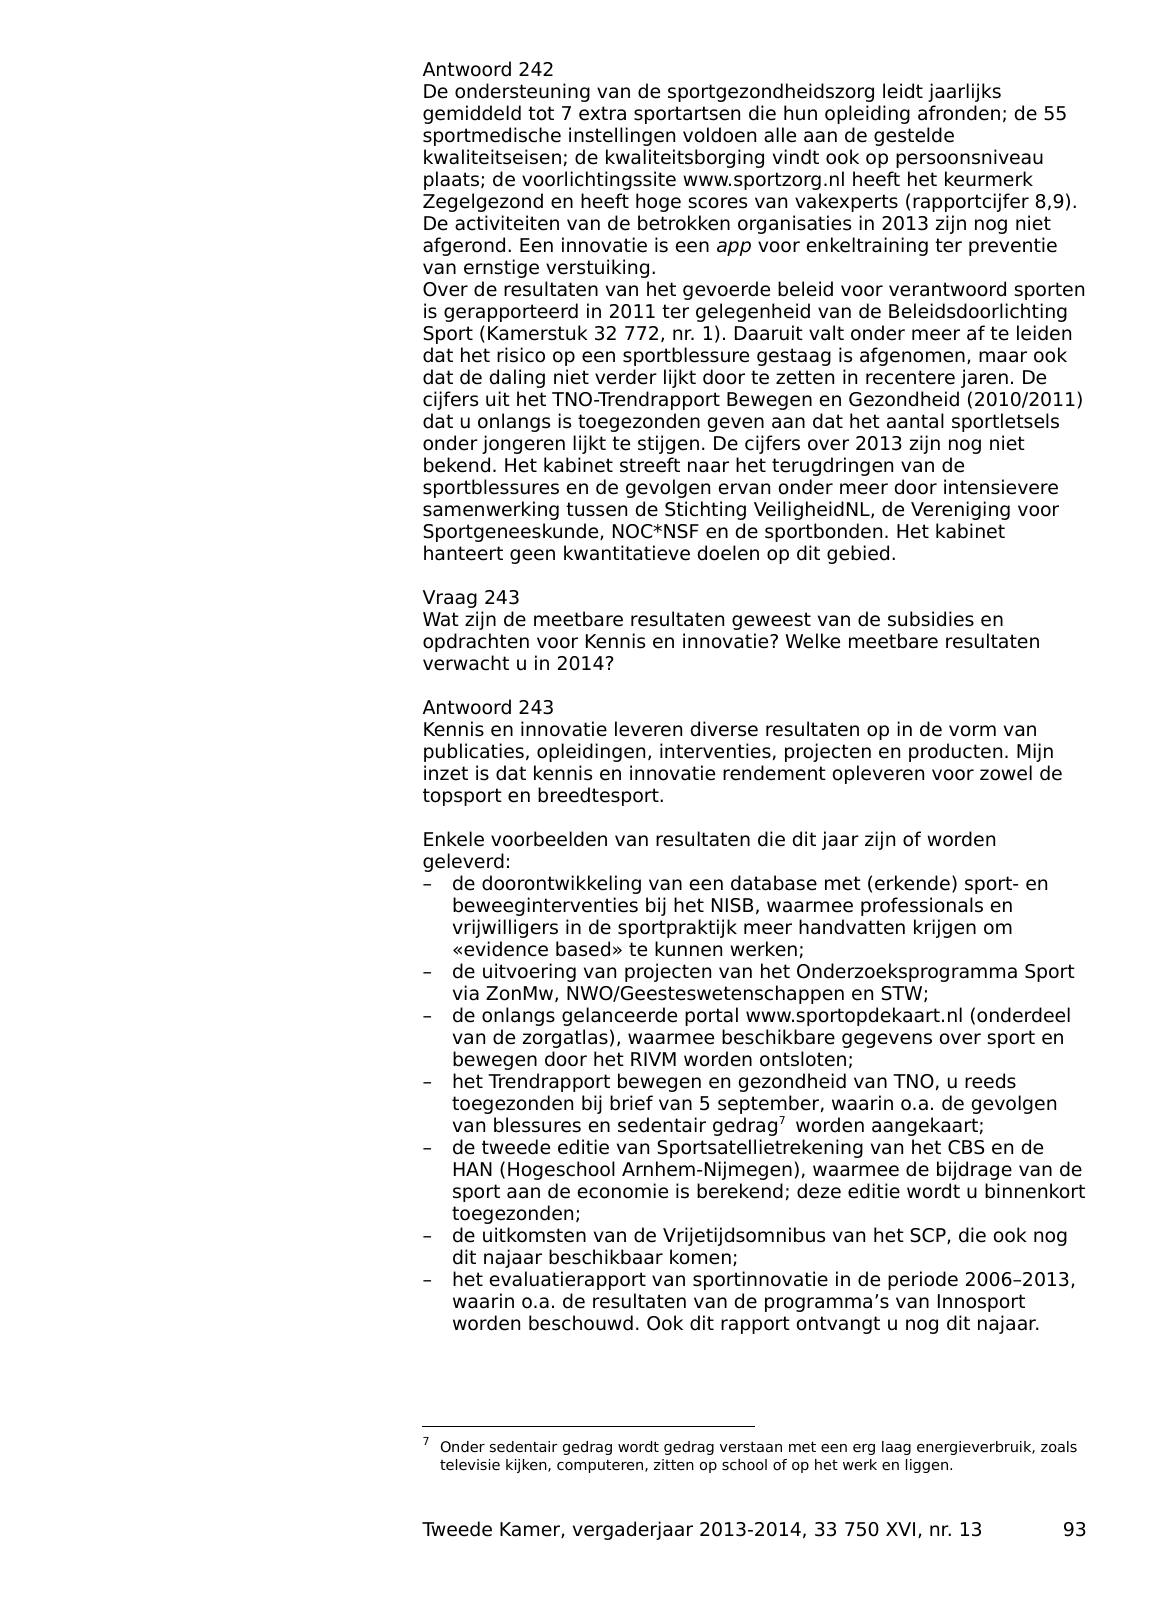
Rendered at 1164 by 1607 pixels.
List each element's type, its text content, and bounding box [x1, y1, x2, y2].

text Wat zijn de meetbare resultaten geweest van de subsidies en opdrachten voor Kennis en innovatie? Welke meetbare resultaten verwacht u in 2014? [422, 609, 1087, 675]
text – het evaluatierapport van sportinnovatie in de periode 2006–2013, waarin o.a. de resultaten van de programma’s van Innosport worden beschouwd. Ook dit rapport ontvangt u nog dit najaar. [422, 1268, 1087, 1334]
text – het Trendrapport bewegen en gezondheid van TNO, u reeds toegezonden bij brief van 5 september, waarin o.a. de gevolgen van blessures en sedentair gedrag worden aangekaart; [422, 1071, 1087, 1137]
text Over de resultaten van het gevoerde beleid voor verantwoord sporten is gerapporteerd in 2011 ter gelegenheid van de Beleidsdoorlichting Sport (Kamerstuk 32 772, nr. 1). Daaruit valt onder meer af te leiden dat het risico op een sportblessure gestaag is afgenomen, maar ook dat de daling niet verder lijkt door te zetten in recentere jaren. De cijfers uit het TNO-Trendrapport Bewegen en Gezondheid (2010/2011) dat u onlangs is toegezonden geven aan dat het aantal sportletsels onder jongeren lijkt te stijgen. De cijfers over 2013 zijn nog niet bekend. Het kabinet streeft naar het terugdringen van de sportblessures en de gevolgen ervan onder meer door intensievere samenwerking tussen de Stichting VeiligheidNL, de Vereniging voor Sportgeneeskunde, NOC*NSF en de sportbonden. Het kabinet hanteert geen kwantitatieve doelen op dit gebied. [422, 279, 1087, 564]
text Onder sedentair gedrag wordt gedrag verstaan met een erg laag energieverbruik, zoals televisie kijken, computeren, zitten op school of op het werk en liggen. [422, 1435, 1087, 1474]
text De activiteiten van de betrokken organisaties in 2013 zijn nog niet afgerond. Een innovatie is een app voor enkeltraining ter preventie van ernstige verstuiking. [422, 213, 1087, 279]
text – de onlangs gelanceerde portal www.sportopdekaart.nl (onderdeel van de zorgatlas), waarmee beschikbare gegevens over sport en bewegen door het RIVM worden ontsloten; [422, 1005, 1087, 1071]
text De ondersteuning van de sportgezondheidszorg leidt jaarlijks gemiddeld tot 7 extra sportartsen die hun opleiding afronden; de 55 sportmedische instellingen voldoen alle aan de gestelde kwaliteitseisen; de kwaliteitsborging vindt ook op persoonsniveau plaats; de voorlichtingssite www.sportzorg.nl heeft het keurmerk Zegelgezond en heeft hoge scores van vakexperts (rapportcijfer 8,9). [422, 81, 1087, 213]
text Vraag 243 [422, 587, 1087, 609]
text – de uitkomsten van de Vrijetijdsomnibus van het SCP, die ook nog dit najaar beschikbaar komen; [422, 1224, 1087, 1268]
text – de uitvoering van projecten van het Onderzoeksprogramma Sport via ZonMw, NWO/Geesteswetenschappen en STW; [422, 961, 1087, 1005]
text Kennis en innovatie leveren diverse resultaten op in de vorm van publicaties, opleidingen, interventies, projecten en producten. Mijn inzet is dat kennis en innovatie rendement opleveren voor zowel de topsport en breedtesport. [422, 719, 1087, 807]
text – de tweede editie van Sportsatellietrekening van het CBS en de HAN (Hogeschool Arnhem-Nijmegen), waarmee de bijdrage van de sport aan de economie is berekend; deze editie wordt u binnenkort toegezonden; [422, 1137, 1087, 1224]
text Enkele voorbeelden van resultaten die dit jaar zijn of worden geleverd: [422, 829, 1087, 873]
text Antwoord 243 [422, 697, 1087, 719]
text Antwoord 242 [422, 59, 1087, 81]
text – de doorontwikkeling van een database met (erkende) sport- en beweeginterventies bij het NISB, waarmee professionals en vrijwilligers in de sportpraktijk meer handvatten krijgen om «evidence based» te kunnen werken; [422, 873, 1087, 961]
